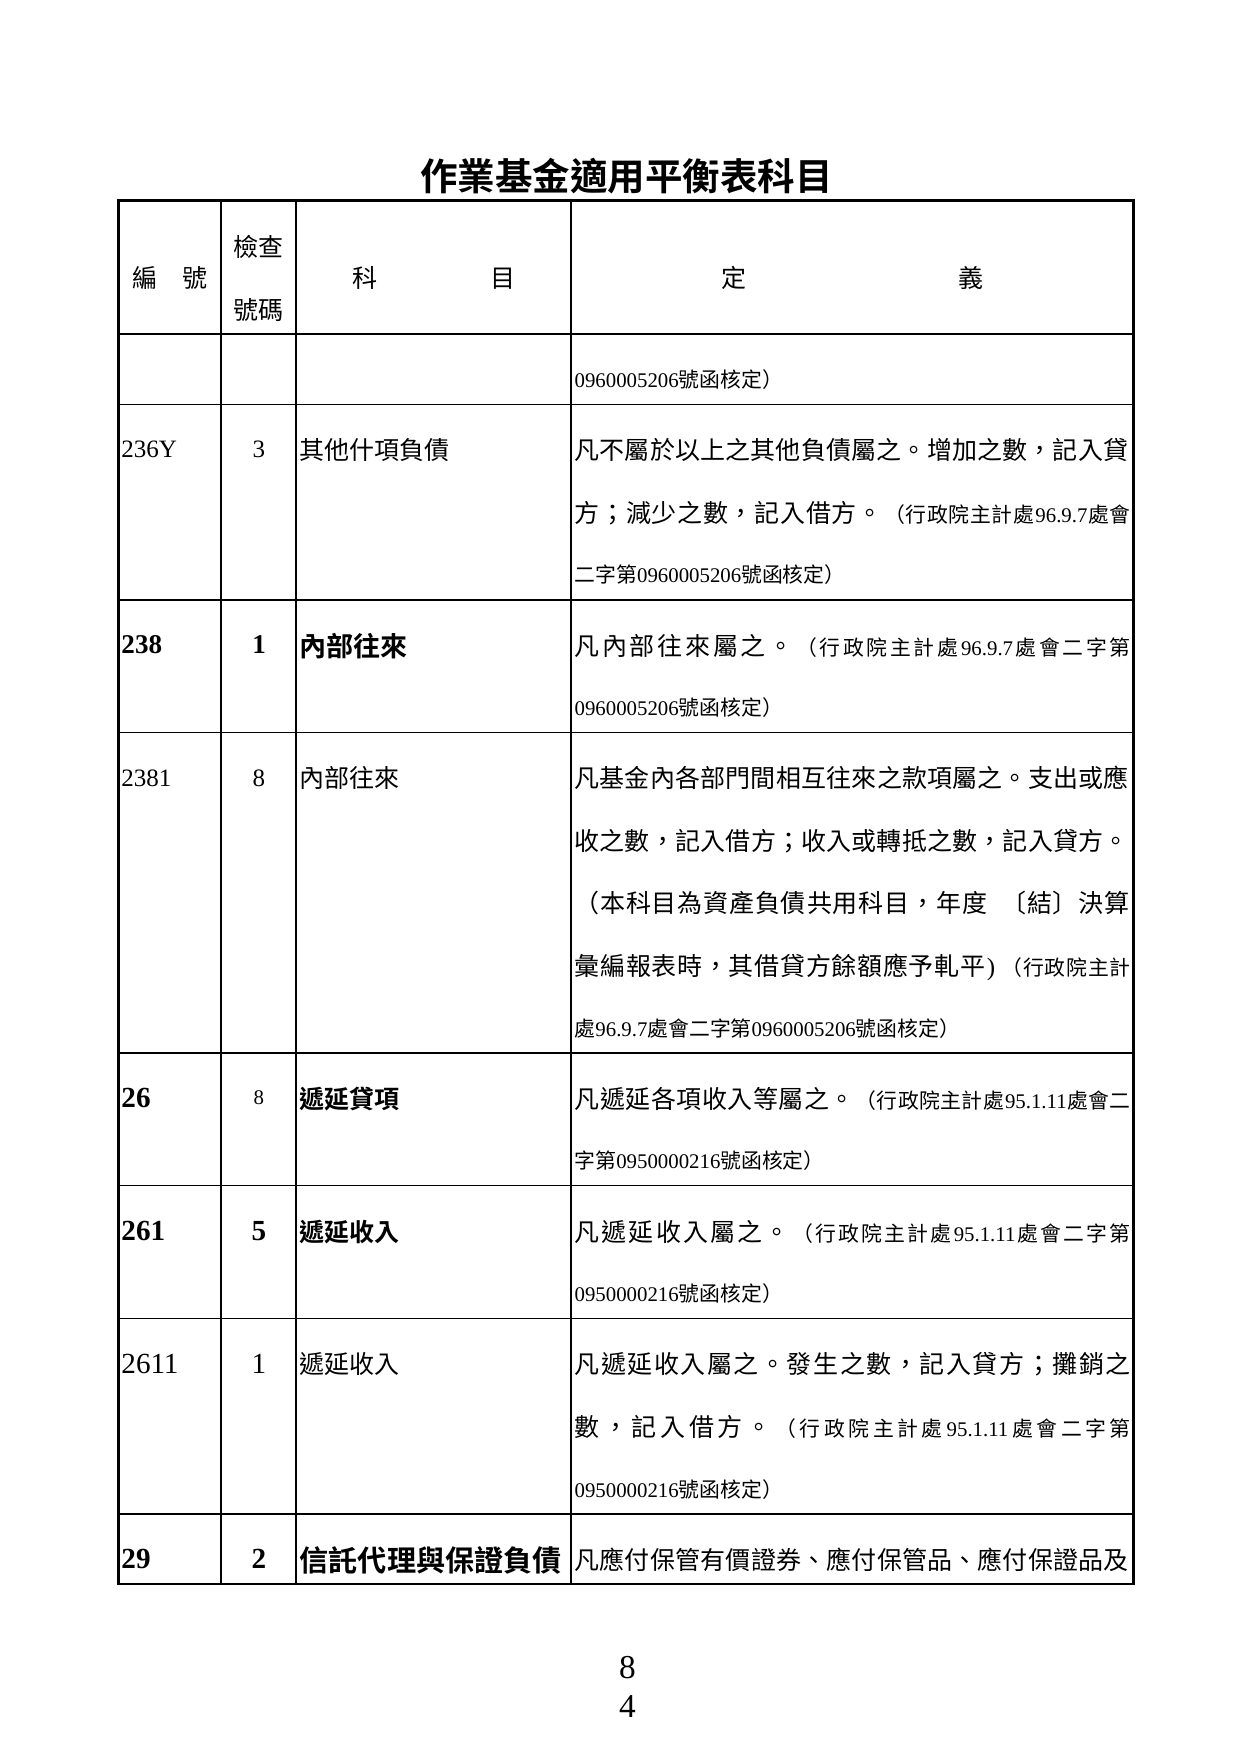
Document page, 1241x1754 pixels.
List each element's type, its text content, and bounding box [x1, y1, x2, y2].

table_cell 1 [222, 601, 295, 732]
table_cell 凡基金內各部門間相互往來之款項屬之。支出或應收之數，記入借方；收入或轉抵之數，記入貸方。（本科目為資產負債共用科目，年度 〔結〕決算彙編報表時，其借貸方餘額應予軋平) （行政院主計處96.9.7處會二字第0960005206號函核定） [572, 733, 1132, 1052]
table_cell 定 義 [572, 202, 1132, 333]
table_cell 凡遞延收入屬之。發生之數，記入貸方；攤銷之數，記入借方。（行政院主計處95.1.11處會二字第0950000216號函核定） [572, 1319, 1132, 1513]
table_cell 檢查號碼 [222, 202, 295, 333]
table_cell 26 [120, 1054, 220, 1185]
table_cell 遞延貸項 [297, 1054, 570, 1185]
table_cell [297, 335, 570, 403]
table_cell 8 [222, 1054, 295, 1185]
table_cell 2 [222, 1515, 295, 1583]
table_cell 29 [120, 1515, 220, 1583]
table_cell 內部往來 [297, 733, 570, 1052]
table_cell 0960005206號函核定） [572, 335, 1132, 403]
table_cell 238 [120, 601, 220, 732]
table_cell 遞延收入 [297, 1319, 570, 1513]
table_cell 3 [222, 405, 295, 599]
table_cell 8 [222, 733, 295, 1052]
table_cell 1 [222, 1319, 295, 1513]
table_header 作業基金適用平衡表科目 [118, 130, 1134, 199]
table_cell 信託代理與保證負債 [297, 1515, 570, 1583]
table_cell 內部往來 [297, 601, 570, 732]
table_cell [120, 335, 220, 403]
table_cell 凡遞延各項收入等屬之。（行政院主計處95.1.11處會二字第0950000216號函核定） [572, 1054, 1132, 1185]
table_cell 凡應付保管有價證券、應付保管品、應付保證品及 [572, 1515, 1132, 1583]
table_cell 236Y [120, 405, 220, 599]
table_cell 凡內部往來屬之。（行政院主計處96.9.7處會二字第0960005206號函核定） [572, 601, 1132, 732]
table_cell 科 目 [297, 202, 570, 333]
table_cell 2381 [120, 733, 220, 1052]
table_cell 261 [120, 1186, 220, 1318]
table_cell 編 號 [120, 202, 220, 333]
table_cell 凡不屬於以上之其他負債屬之。增加之數，記入貸方；減少之數，記入借方。（行政院主計處96.9.7處會二字第0960005206號函核定） [572, 405, 1132, 599]
table_cell 2611 [120, 1319, 220, 1513]
table_cell 5 [222, 1186, 295, 1318]
table_cell 遞延收入 [297, 1186, 570, 1318]
table_cell 其他什項負債 [297, 405, 570, 599]
table_cell [222, 335, 295, 403]
table_cell 凡遞延收入屬之。（行政院主計處95.1.11處會二字第0950000216號函核定） [572, 1186, 1132, 1318]
